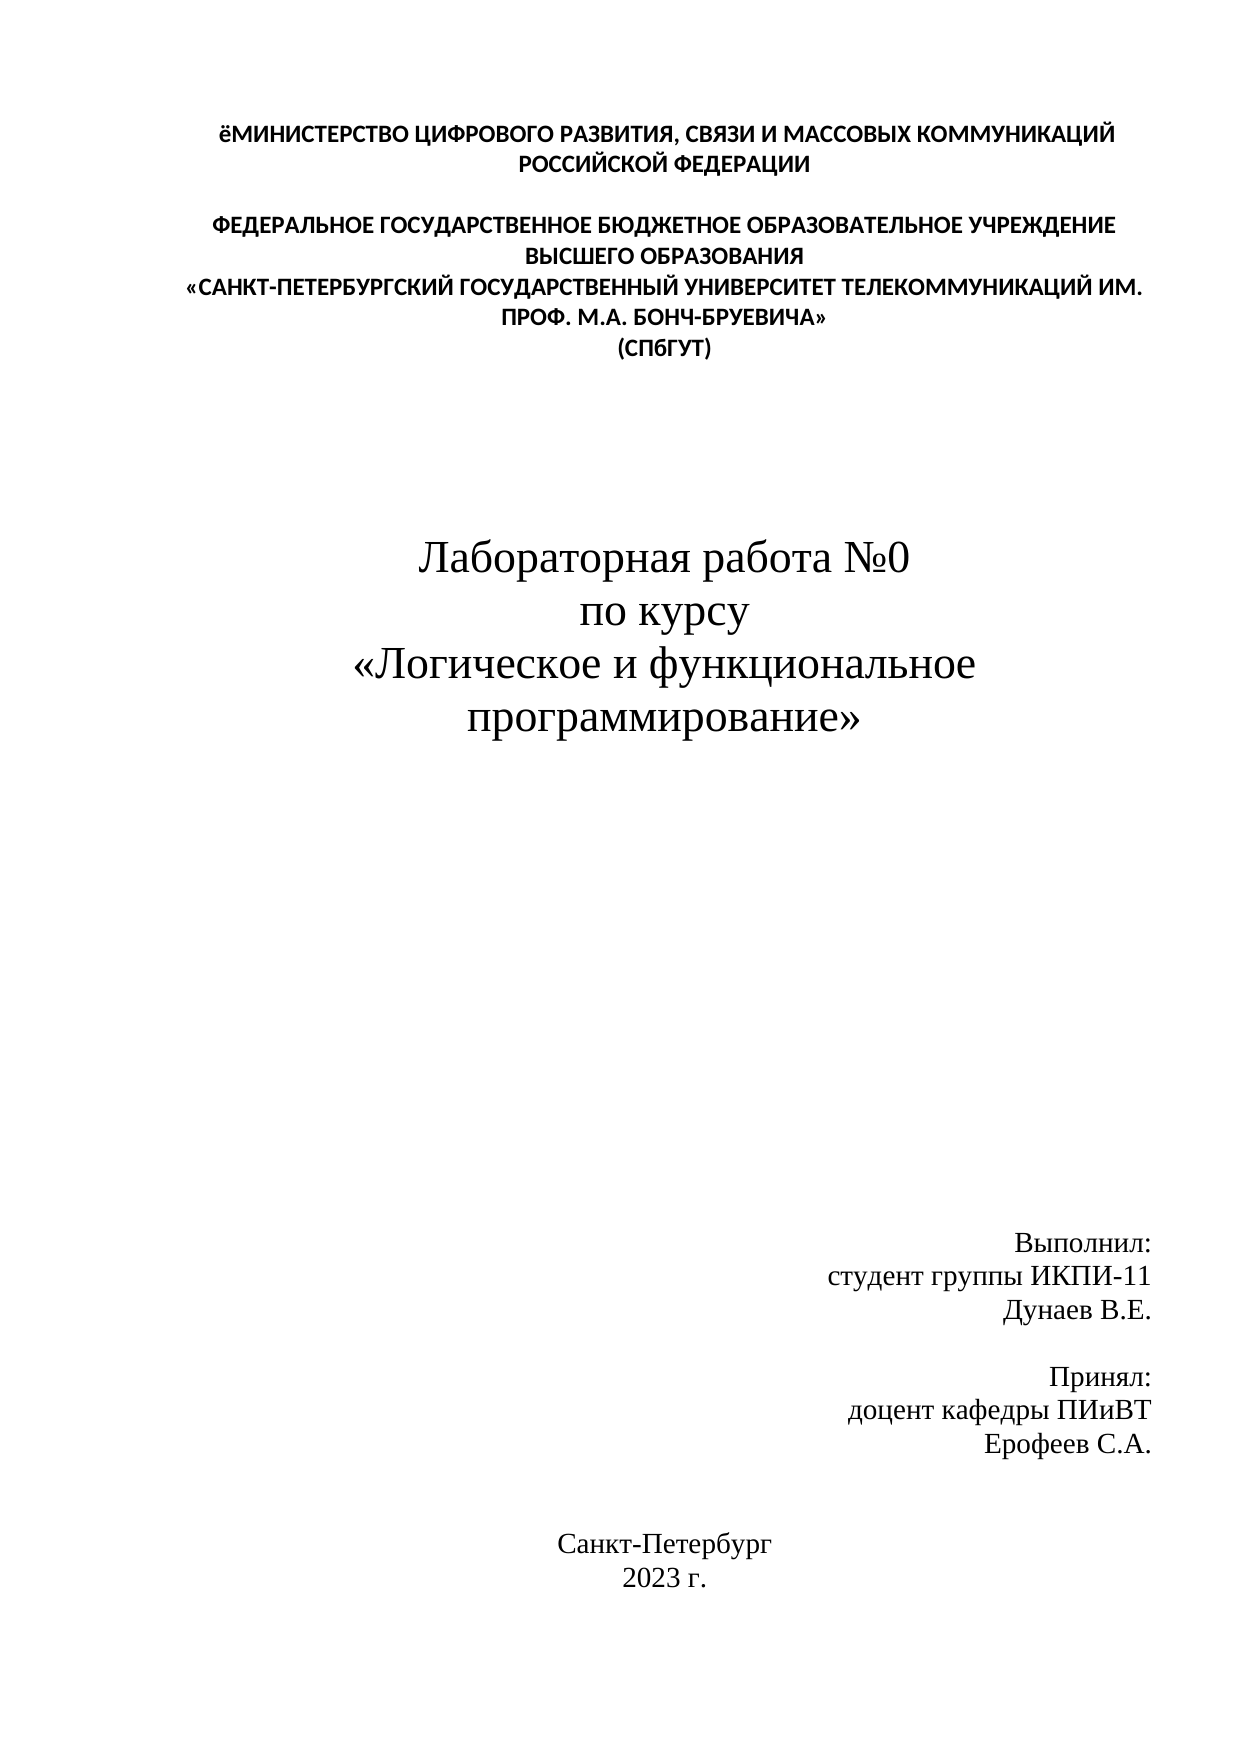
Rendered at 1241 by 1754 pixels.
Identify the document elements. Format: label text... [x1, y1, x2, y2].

text 2023 г. [177, 1560, 1152, 1594]
text Дунаев В.Е. [177, 1292, 1152, 1325]
text Лабораторная работа №0 [177, 530, 1152, 583]
text «Логическое и функциональное программирование» [177, 635, 1152, 741]
text доцент кафедры ПИиВТ [177, 1392, 1152, 1426]
text (СПбГУТ) [177, 332, 1152, 362]
text «САНКТ-ПЕТЕРБУРГСКИЙ ГОСУДАРСТВЕННЫЙ УНИВЕРСИТЕТ ТЕЛЕКОММУНИКАЦИЙ ИМ. ПРОФ. М.А. БОНЧ-БРУЕВИЧА» [177, 271, 1152, 332]
text ёМИНИСТЕРСТВО ЦИФРОВОГО РАЗВИТИЯ, СВЯЗИ И МАССОВЫХ КОММУНИКАЦИЙ РОССИЙСКОЙ ФЕДЕРАЦИИ [177, 118, 1152, 179]
text Выполнил: [177, 1225, 1152, 1258]
text студент группы ИКПИ-11 [177, 1258, 1152, 1292]
text Принял: [177, 1359, 1152, 1392]
text Ерофеев С.А. [177, 1426, 1152, 1459]
text по курсу [177, 583, 1152, 635]
text Санкт-Петербург [177, 1527, 1152, 1560]
text ФЕДЕРАЛЬНОЕ ГОСУДАРСТВЕННОЕ БЮДЖЕТНОЕ ОБРАЗОВАТЕЛЬНОЕ УЧРЕЖДЕНИЕ ВЫСШЕГО ОБРАЗОВАНИЯ [177, 210, 1152, 271]
